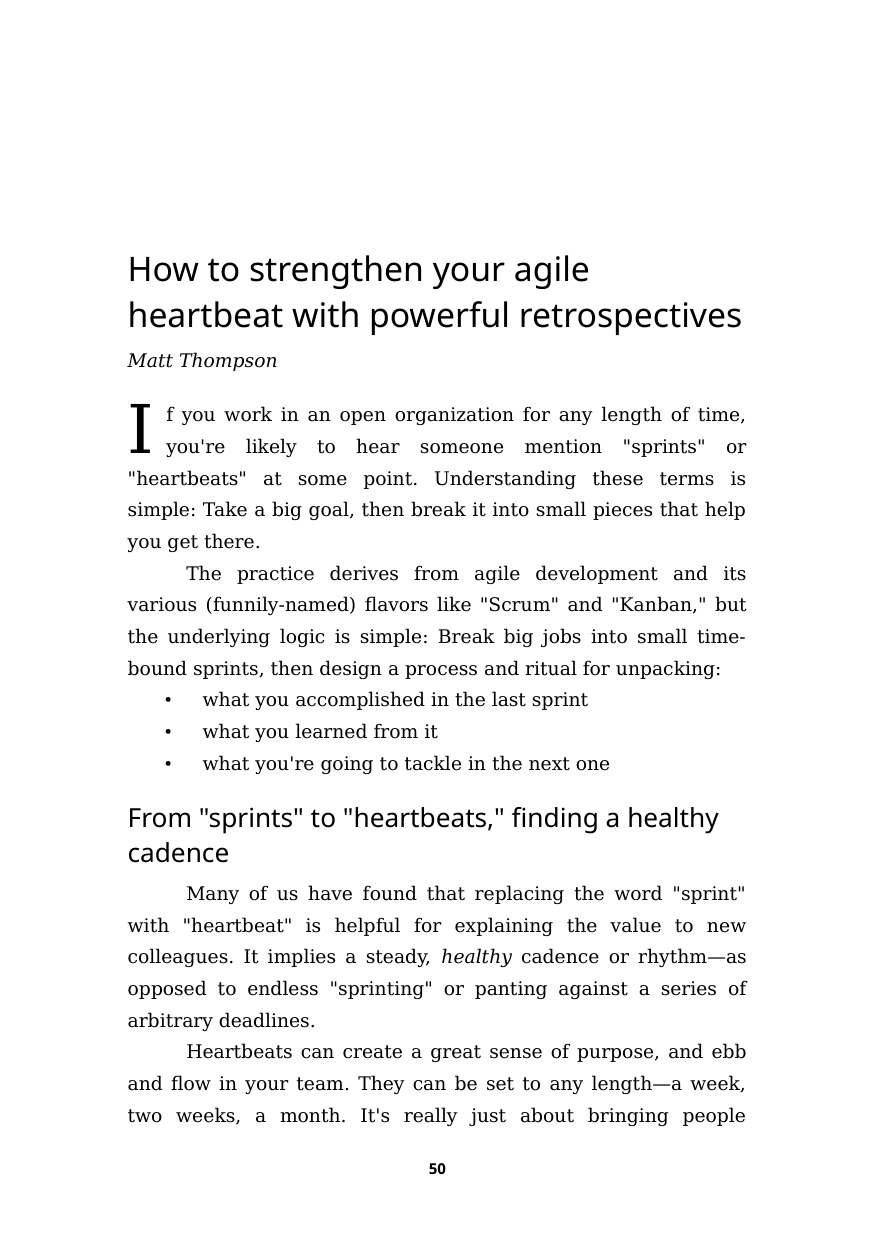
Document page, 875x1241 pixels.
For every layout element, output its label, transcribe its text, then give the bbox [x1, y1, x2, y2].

text Heartbeats can create a great sense of purpose, and ebb and flow in your team. They can be set to any length—a week, two weeks, a month. It's really just about bringing people [127, 1041, 747, 1126]
text Many of us have found that replacing the word "sprint" with "heartbeat" is helpful for explaining the value to new colleagues. It implies a steady, healthy cadence or rhythm—as opposed to endless "sprinting" or panting against a series of arbitrary deadlines. [127, 883, 747, 1031]
list what you're going to tackle in the next one [165, 753, 747, 774]
text Matt Thompson [127, 350, 747, 372]
subtitle From "sprints" to "heartbeats," finding a healthy cadence [127, 799, 747, 870]
list what you accomplished in the last sprint [165, 689, 747, 711]
text The practice derives from agile development and its various (funnily-named) flavors like "Scrum" and "Kanban," but the underlying logic is simple: Break big jobs into small time-bound sprints, then design a process and ritual for unpacking: [127, 563, 747, 679]
subtitle How to strengthen your agile heartbeat with powerful retrospectives [127, 246, 747, 338]
text If you work in an open organization for any length of time, you're likely to hear someone mention "sprints" or "heartbeats" at some point. Understanding these terms is simple: Take a big goal, then break it into small pieces that help you get there. [127, 404, 747, 553]
list what you learned from it [165, 721, 747, 743]
